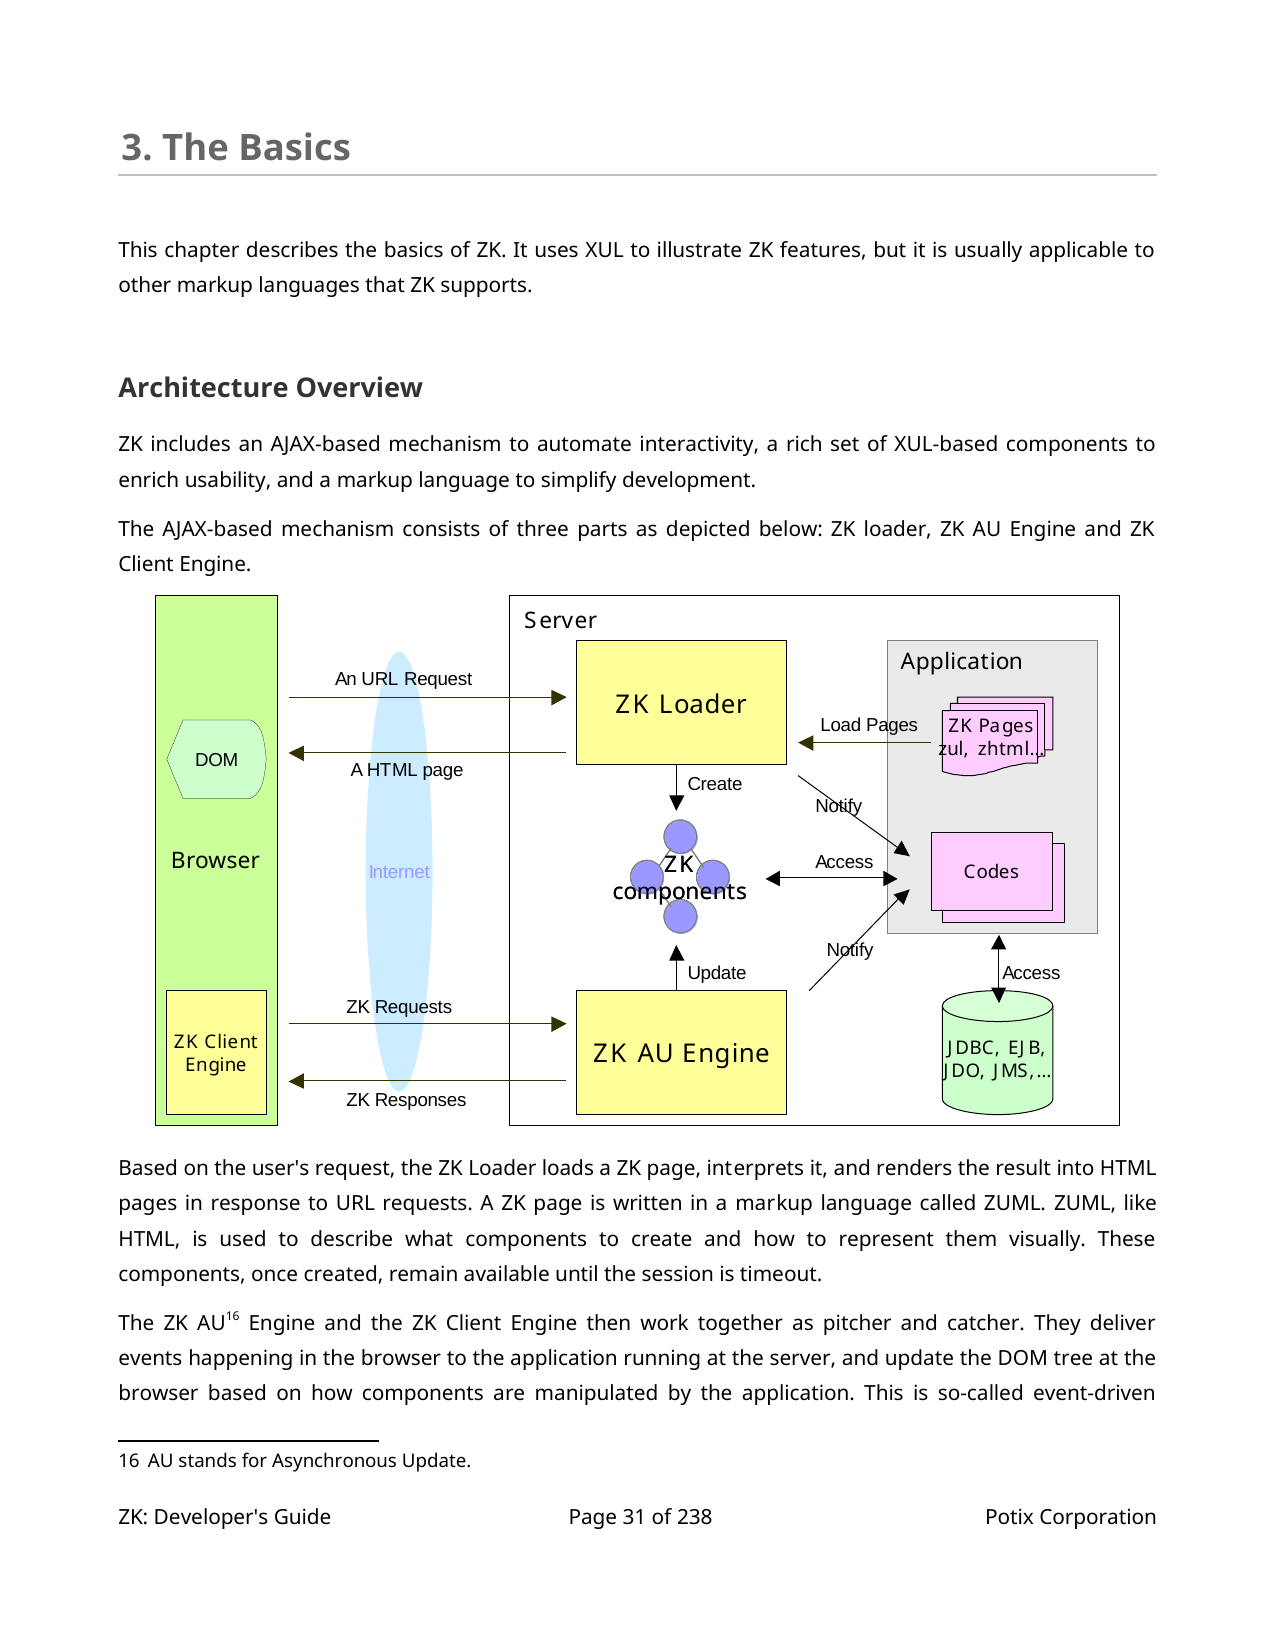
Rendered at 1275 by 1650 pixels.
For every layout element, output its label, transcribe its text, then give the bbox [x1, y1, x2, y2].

text The AJAX-based mechanism consists of three parts as depicted below: ZK loader, ZK AU Engine and ZK Client Engine. [118, 514, 1157, 577]
subtitle Architecture Overview [118, 369, 1157, 406]
text Based on the user's request, the ZK Loader loads a ZK page, interprets it, and renders the result into HTML pages in response to URL requests. A ZK page is written in a markup language called ZUML. ZUML, like HTML, is used to describe what components to create and how to represent them visually. These components, once created, remain available until the session is timeout. [118, 598, 1157, 1287]
text AU stands for Asynchronous Update. [118, 1447, 1157, 1473]
text This chapter describes the basics of ZK. It uses XUL to illustrate ZK features, but it is usually applicable to other markup languages that ZK supports. [118, 235, 1157, 298]
text ZK includes an AJAX-based mechanism to automate interactivity, a rich set of XUL-based components to enrich usability, and a markup language to simplify development. [118, 429, 1157, 493]
subtitle 3. The Basics [118, 118, 1157, 174]
text The ZK AU Engine and the ZK Client Engine then work together as pitcher and catcher. They deliver events happening in the browser to the application running at the server, and update the DOM tree at the browser based on how components are manipulated by the application. This is so-called event-driven [118, 1308, 1157, 1406]
